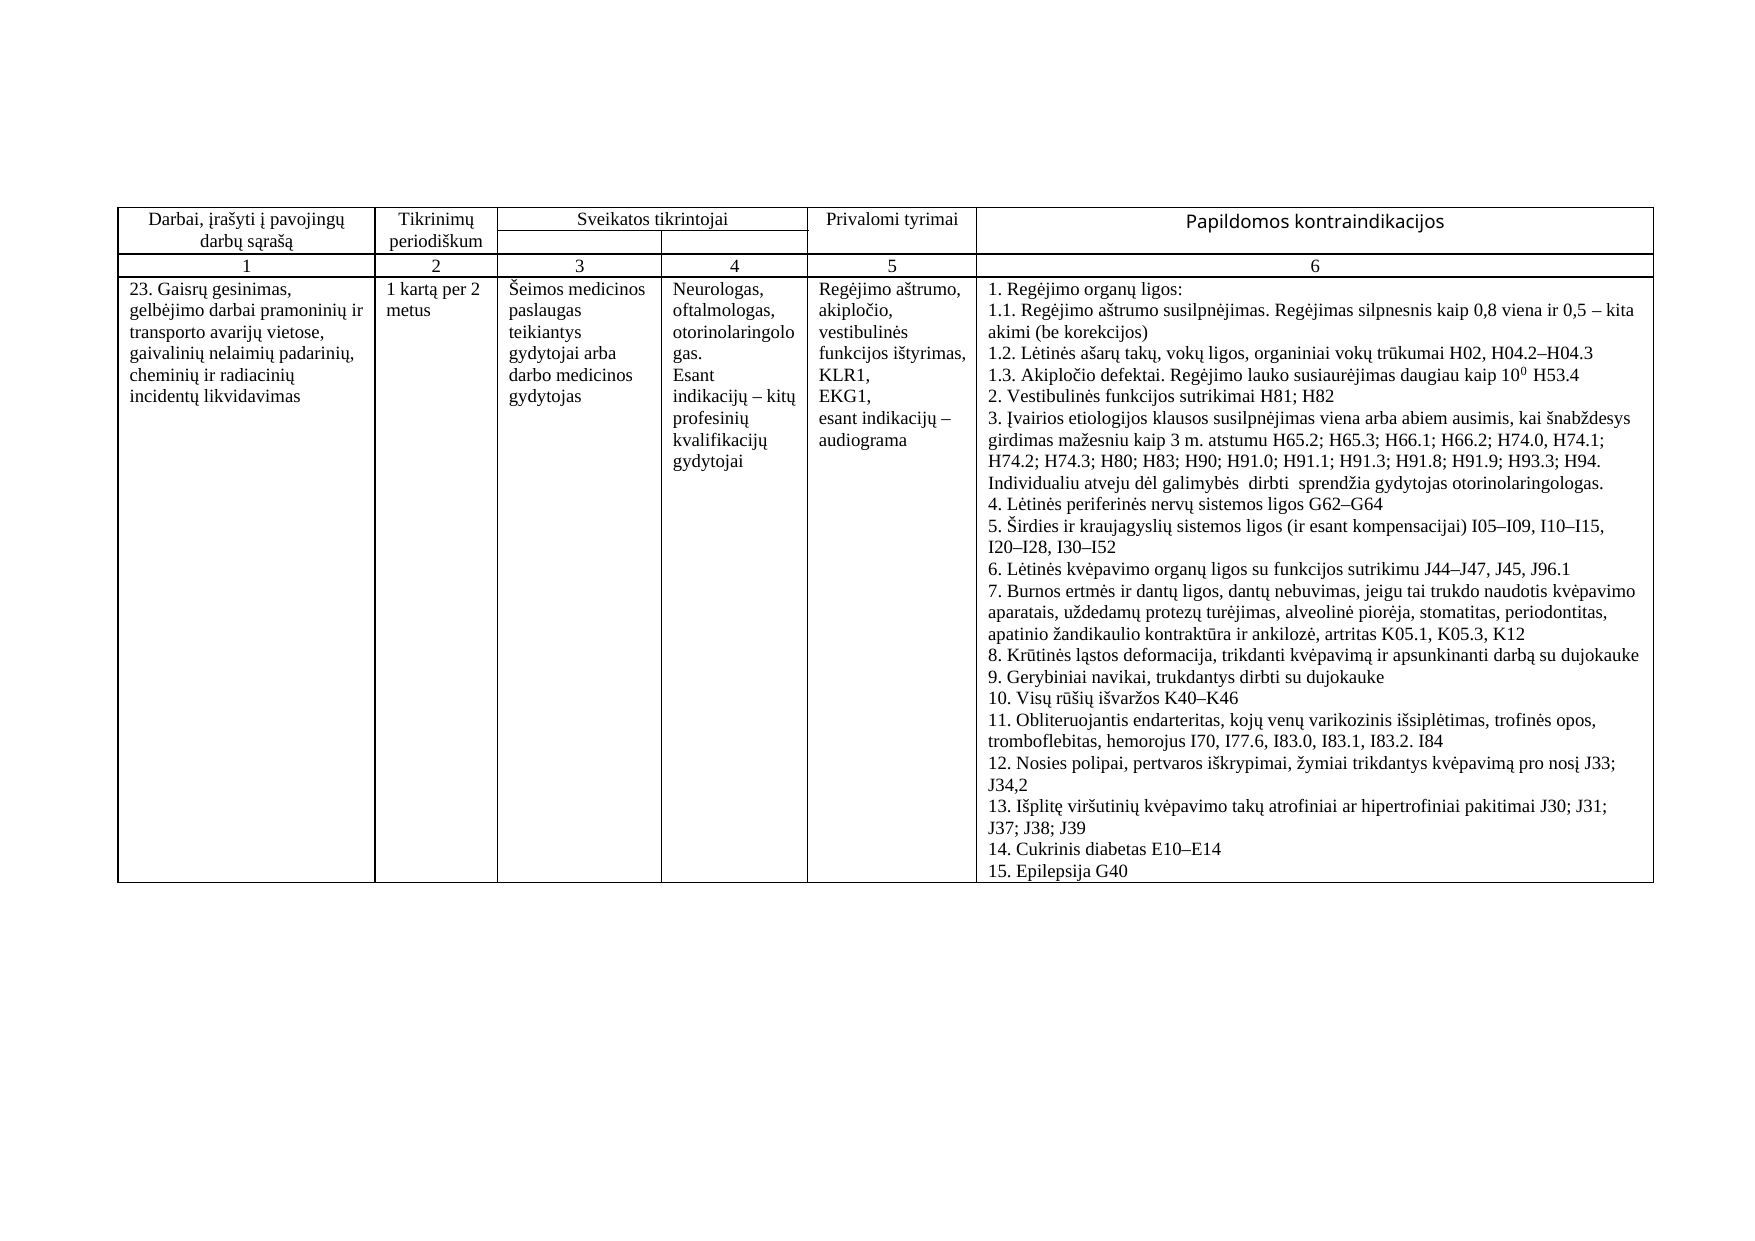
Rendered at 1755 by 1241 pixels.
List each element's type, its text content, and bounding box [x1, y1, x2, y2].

table_cell Regėjimo aštrumo, akipločio, vestibulinės funkcijos ištyrimas, KLR1, EKG1, esant indikacijų – audiograma [808, 278, 976, 881]
table_cell [662, 231, 807, 253]
table_cell 1. Regėjimo organų ligos: 1.1. Regėjimo aštrumo susilpnėjimas. Regėjimas silpnesnis kaip 0,8 viena ir 0,5 – kita akimi (be korekcijos) 1.2. Lėtinės ašarų takų, vokų ligos, organiniai vokų trūkumai H02, H04.2–H04.3 1.3. Akipločio defektai. Regėjimo lauko susiaurėjimas daugiau kaip 100 H53.4 2. Vestibulinės funkcijos sutrikimai H81; H82 3. Įvairios etiologijos klausos susilpnėjimas viena arba abiem ausimis, kai šnabždesys girdimas mažesniu kaip 3 m. atstumu H65.2; H65.3; H66.1; H66.2; H74.0, H74.1; H74.2; H74.3; H80; H83; H90; H91.0; H91.1; H91.3; H91.8; H91.9; H93.3; H94. Individualiu atveju dėl galimybės dirbti sprendžia gydytojas otorinolaringologas. 4. Lėtinės periferinės nervų sistemos ligos G62–G64 5. Širdies ir kraujagyslių sistemos ligos (ir esant kompensacijai) I05–I09, I10–I15, I20–I28, I30–I52 6. Lėtinės kvėpavimo organų ligos su funkcijos sutrikimu J44–J47, J45, J96.1 7. Burnos ertmės ir dantų ligos, dantų nebuvimas, jeigu tai trukdo naudotis kvėpavimo aparatais, uždedamų protezų turėjimas, alveolinė piorėja, stomatitas, periodontitas, apatinio žandikaulio kontraktūra ir ankilozė, artritas K05.1, K05.3, K12 8. Krūtinės ląstos deformacija, trikdanti kvėpavimą ir apsunkinanti darbą su dujokauke 9. Gerybiniai navikai, trukdantys dirbti su dujokauke 10. Visų rūšių išvaržos K40–K46 11. Obliteruojantis endarteritas, kojų venų varikozinis išsiplėtimas, trofinės opos, tromboflebitas, hemorojus I70, I77.6, I83.0, I83.1, I83.2. I84 12. Nosies polipai, pertvaros iškrypimai, žymiai trikdantys kvėpavimą pro nosį J33; J34,2 13. Išplitę viršutinių kvėpavimo takų atrofiniai ar hipertrofiniai pakitimai J30; J31; J37; J38; J39 14. Cukrinis diabetas E10–E14 15. Epilepsija G40 [977, 278, 1653, 881]
table_cell [498, 231, 661, 253]
table_cell Šeimos medicinos paslaugas teikiantys gydytojai arba darbo medicinos gydytojas [498, 278, 661, 881]
table_cell 4 [662, 255, 807, 276]
table_cell 2 [376, 255, 497, 276]
table_cell 23. Gaisrų gesinimas, gelbėjimo darbai pramoninių ir transporto avarijų vietose, gaivalinių nelaimių padarinių, cheminių ir radiacinių incidentų likvidavimas [119, 278, 374, 881]
table_header Privalomi tyrimai [808, 208, 976, 253]
table_cell 1 [119, 255, 374, 276]
table_cell Neurologas, oftalmologas, otorinolaringologas. Esant indikacijų – kitų profesinių kvalifikacijų gydytojai [662, 278, 807, 881]
table_cell 6 [977, 255, 1653, 276]
table_header Darbai, įrašyti į pavojingų darbų sąrašą [119, 208, 374, 253]
table_header Papildomos kontraindikacijos [977, 208, 1653, 253]
table_header Tikrinimų periodiškumas [376, 208, 497, 253]
table_cell 3 [498, 255, 661, 276]
table_header Sveikatos tikrintojai [498, 208, 807, 230]
table_cell 5 [808, 255, 976, 276]
table_cell 1 kartą per 2 metus [376, 278, 497, 881]
